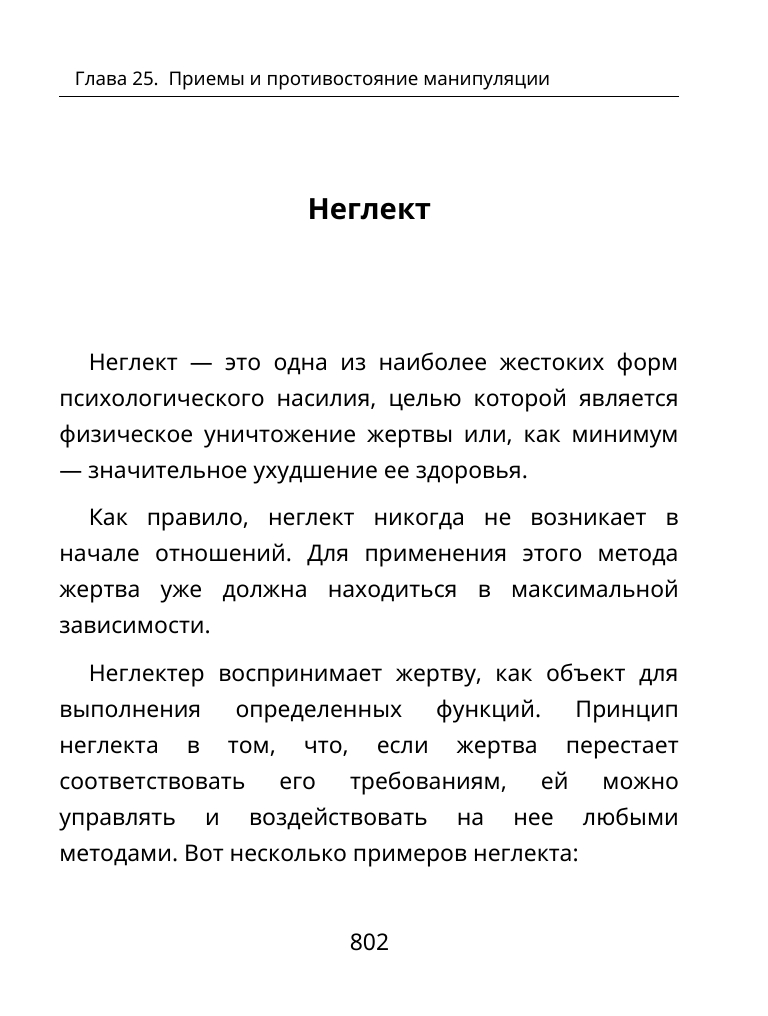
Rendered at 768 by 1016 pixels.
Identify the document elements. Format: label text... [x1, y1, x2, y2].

text Как правило, неглект никогда не возникает в начале отношений. Для применения этого метода жертва уже должна находиться в максимальной зависимости. [59, 501, 679, 640]
text Неглект — это одна из наиболее жестоких форм психологического насилия, целью которой является физическое уничтожение жертвы или, как минимум — значительное ухудшение ее здоровья. [59, 346, 679, 485]
subtitle Неглект [59, 185, 679, 228]
text Неглектер воспринимает жертву, как объект для выполнения определенных функций. Принцип неглекта в том, что, если жертва перестает соответствовать его требованиям, ей можно управлять и воздействовать на нее любыми методами. Вот несколько примеров неглекта: [59, 657, 679, 868]
